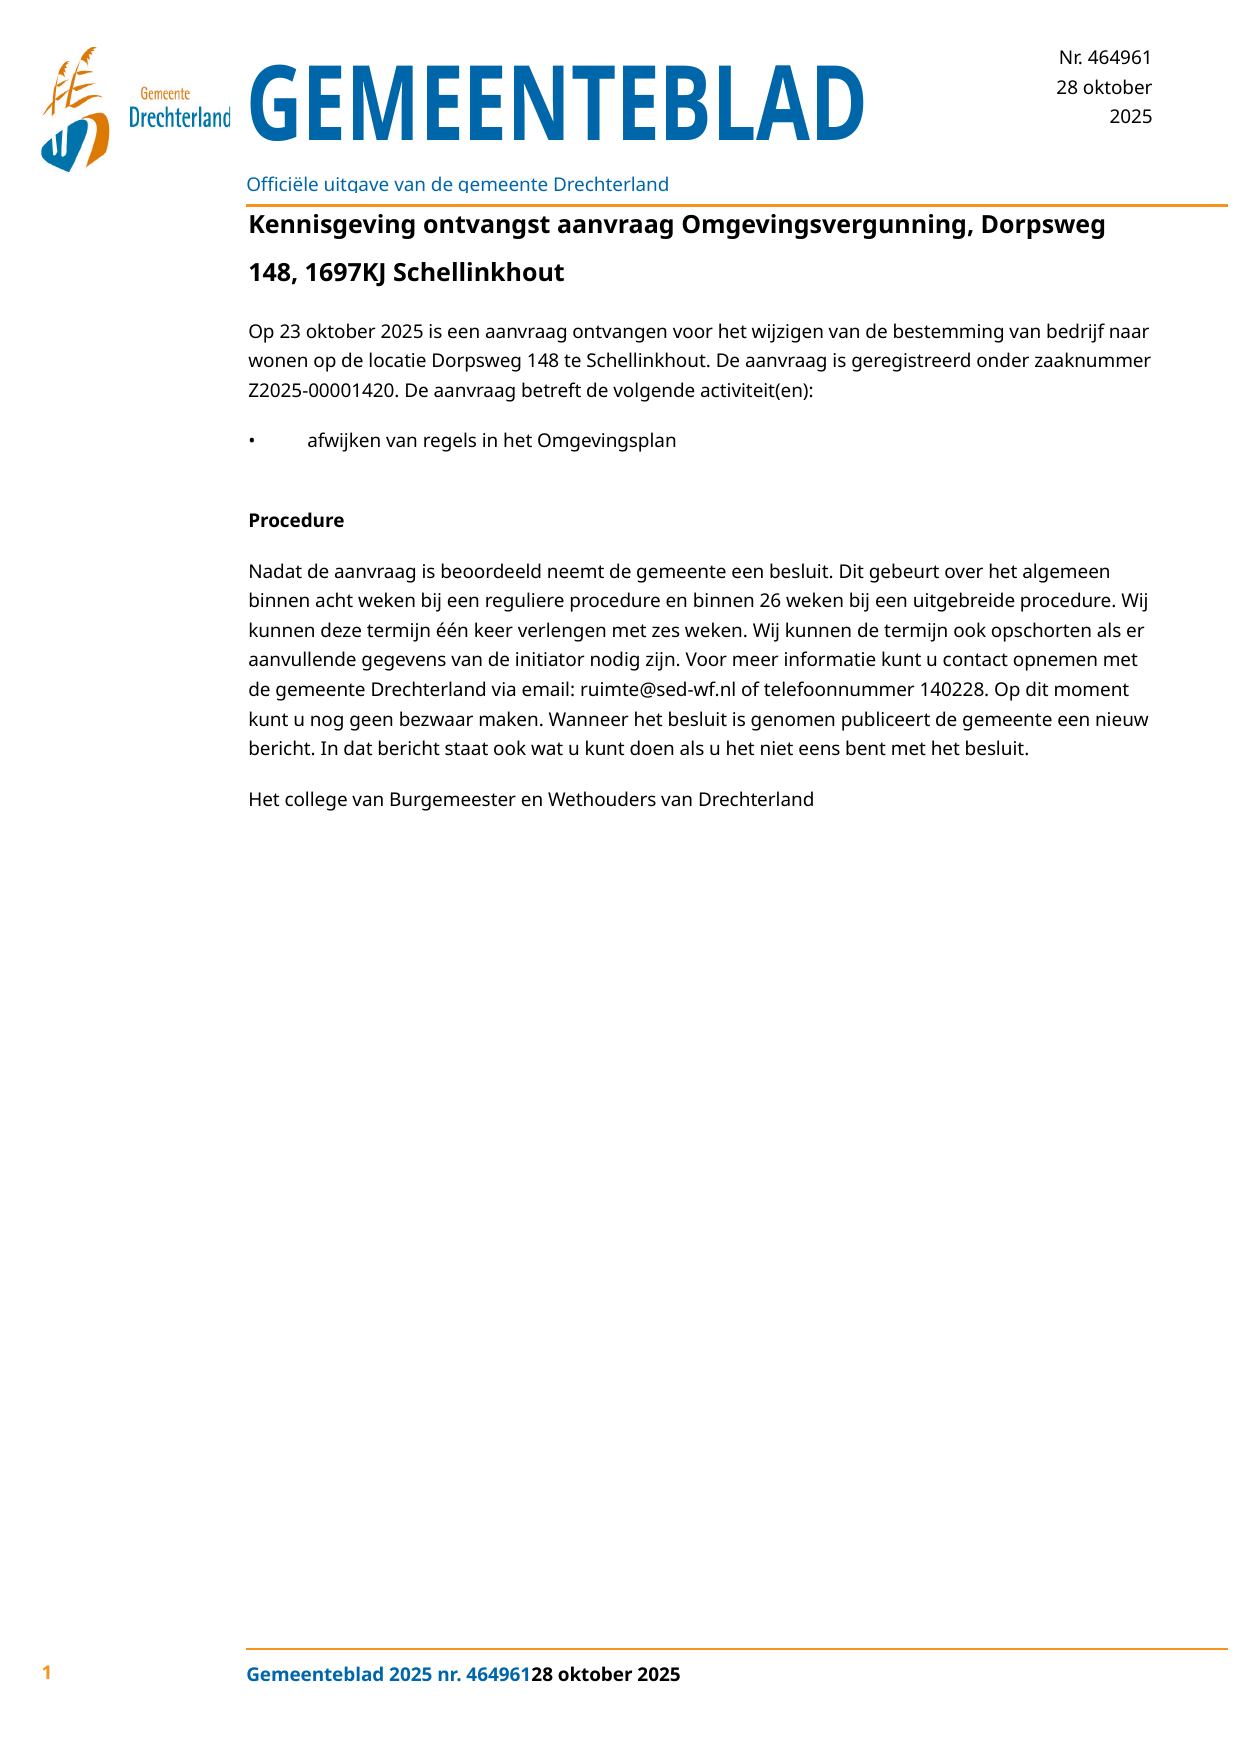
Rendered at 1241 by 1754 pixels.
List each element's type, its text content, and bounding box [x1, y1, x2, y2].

picture [41, 47, 231, 172]
text Nadat de aanvraag is beoordeeld neemt de gemeente een besluit. Dit gebeurt over het algemeen binnen acht weken bij een reguliere procedure en binnen 26 weken bij een uitgebreide procedure. Wij kunnen deze termijn één keer verlengen met zes weken. Wij kunnen de termijn ook opschorten als er aanvullende gegevens van de initiator nodig zijn. Voor meer informatie kunt u contact opnemen met de gemeente Drechterland via email: ruimte@sed-wf.nl of telefoonnummer 140228. Op dit moment kunt u nog geen bezwaar maken. Wanneer het besluit is genomen publiceert de gemeente een nieuw bericht. In dat bericht staat ook wat u kunt doen als u het niet eens bent met het besluit. [248, 558, 1152, 761]
text Het college van Burgemeester en Wethouders van Drechterland [248, 786, 1152, 812]
picture [226, 115, 231, 124]
text Procedure [248, 507, 1152, 533]
picture [41, 158, 64, 172]
text Op 23 oktober 2025 is een aanvraag ontvangen voor het wijzigen van de bestemming van bedrijf naar wonen op de locatie Dorpsweg 148 te Schellinkhout. De aanvraag is geregistreerd onder zaaknummer Z2025-00001420. De aanvraag betreft de volgende activiteit(en): [248, 318, 1152, 403]
list afwijken van regels in het Omgevingsplan [248, 427, 1152, 453]
text Kennisgeving ontvangst aanvraag Omgevingsvergunning, Dorpsweg 148, 1697KJ Schellinkhout [248, 207, 1152, 288]
